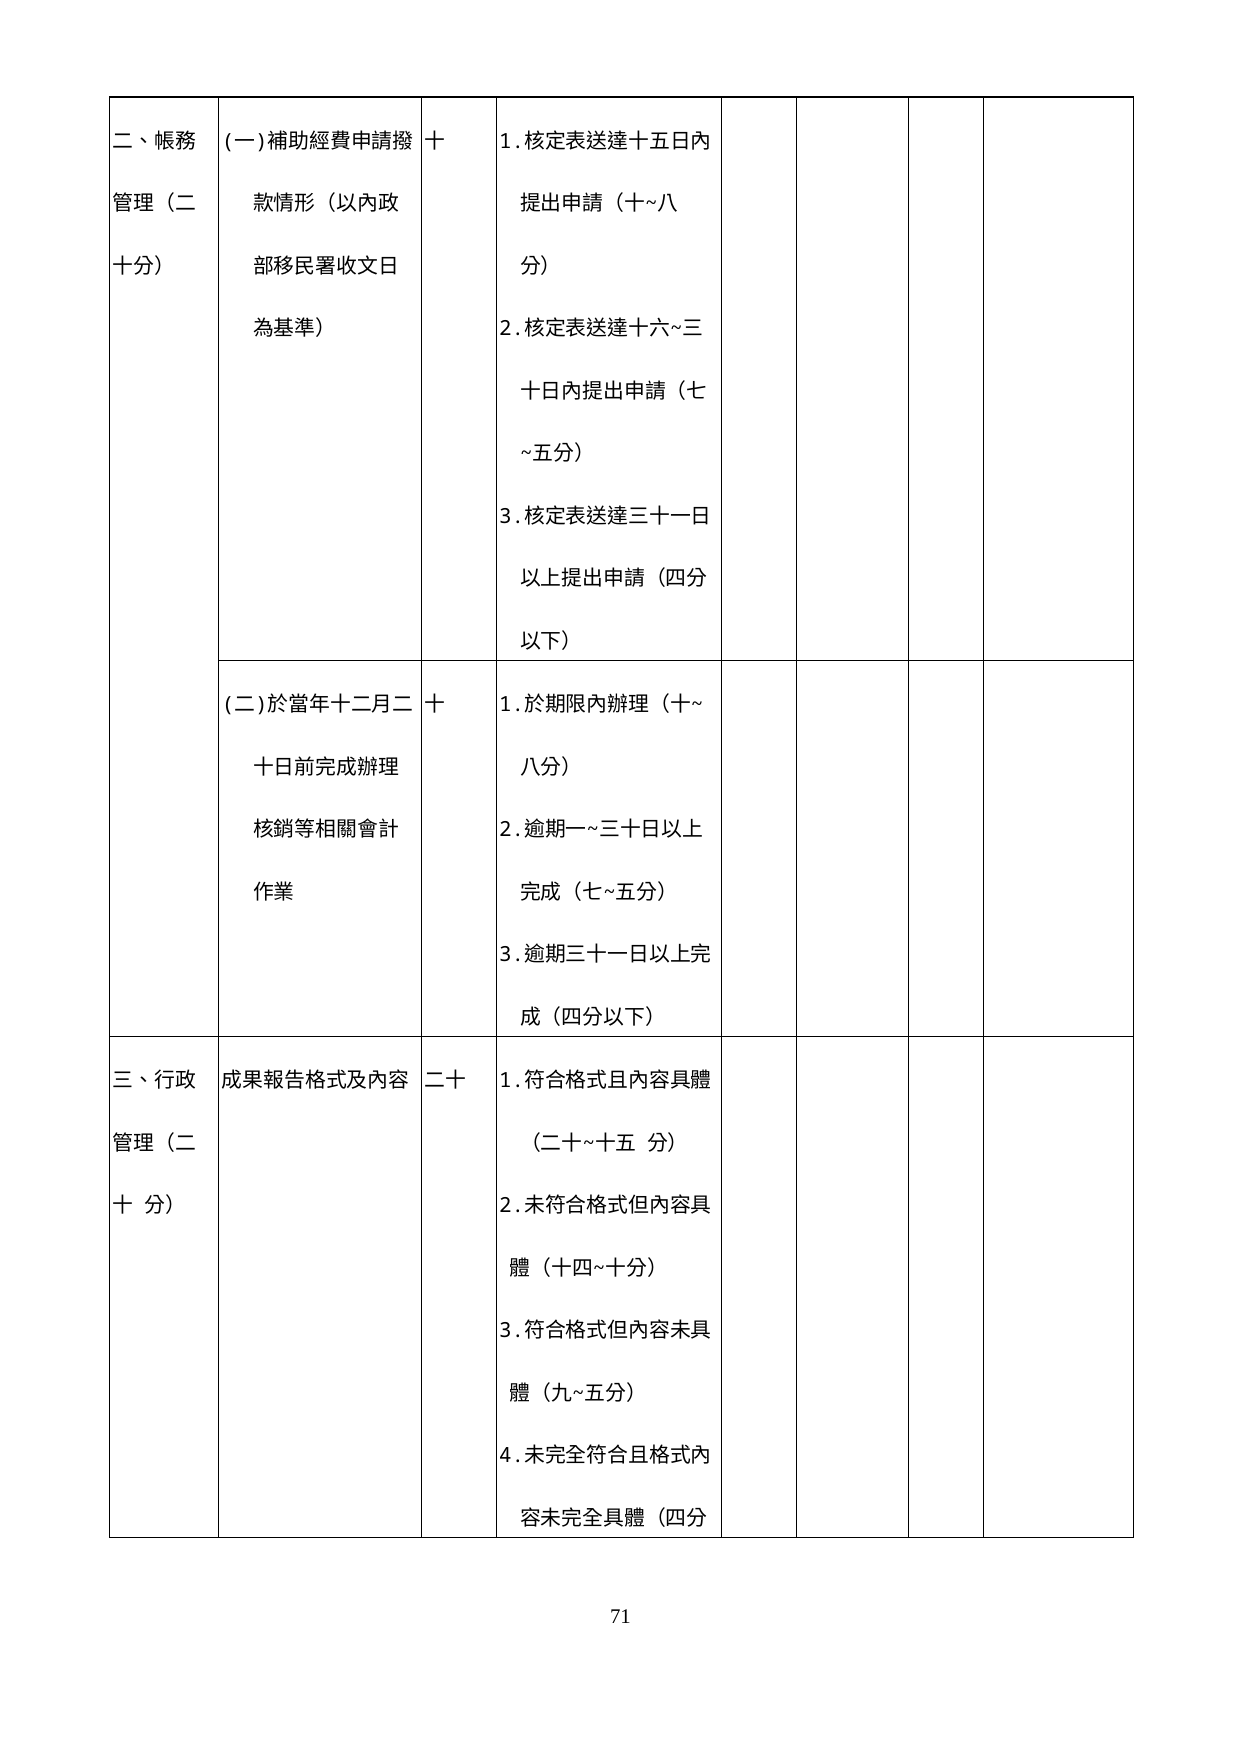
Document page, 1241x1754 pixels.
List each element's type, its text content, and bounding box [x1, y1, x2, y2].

table_cell 二、帳務管理（二十分） [110, 98, 218, 1036]
table_cell [984, 661, 1133, 1036]
table_cell 1.於期限內辦理（十~八分） 2.逾期一~三十日以上完成（七~五分） 3.逾期三十一日以上完成（四分以下） [497, 661, 721, 1036]
table_cell [797, 661, 908, 1036]
table_cell [722, 661, 796, 1036]
table_cell [984, 98, 1133, 660]
table_cell (一)補助經費申請撥款情形（以內政部移民署收文日為基準） [219, 98, 421, 660]
table_cell 二十 [422, 1037, 496, 1537]
table_cell [984, 1037, 1133, 1537]
table_cell 三、行政管理（二十 分） [110, 1037, 218, 1537]
table_cell [909, 1037, 983, 1537]
table_cell [797, 1037, 908, 1537]
table_cell 1.核定表送達十五日內提出申請（十~八分） 2.核定表送達十六~三十日內提出申請（七~五分） 3.核定表送達三十一日以上提出申請（四分以下） [497, 98, 721, 660]
table_cell 十 [422, 661, 496, 1036]
table_cell [722, 1037, 796, 1537]
table_cell 成果報告格式及內容 [219, 1037, 421, 1537]
table_cell [722, 98, 796, 660]
table_cell [909, 661, 983, 1036]
table_cell [797, 98, 908, 660]
table_cell (二)於當年十二月二十日前完成辦理核銷等相關會計作業 [219, 661, 421, 1036]
table_cell 1.符合格式且內容具體（二十~十五 分） 2.未符合格式但內容具體（十四~十分） 3.符合格式但內容未具體（九~五分） 4.未完全符合且格式內容未完全具體（四分 [497, 1037, 721, 1537]
table_cell 十 [422, 98, 496, 660]
table_cell [909, 98, 983, 660]
